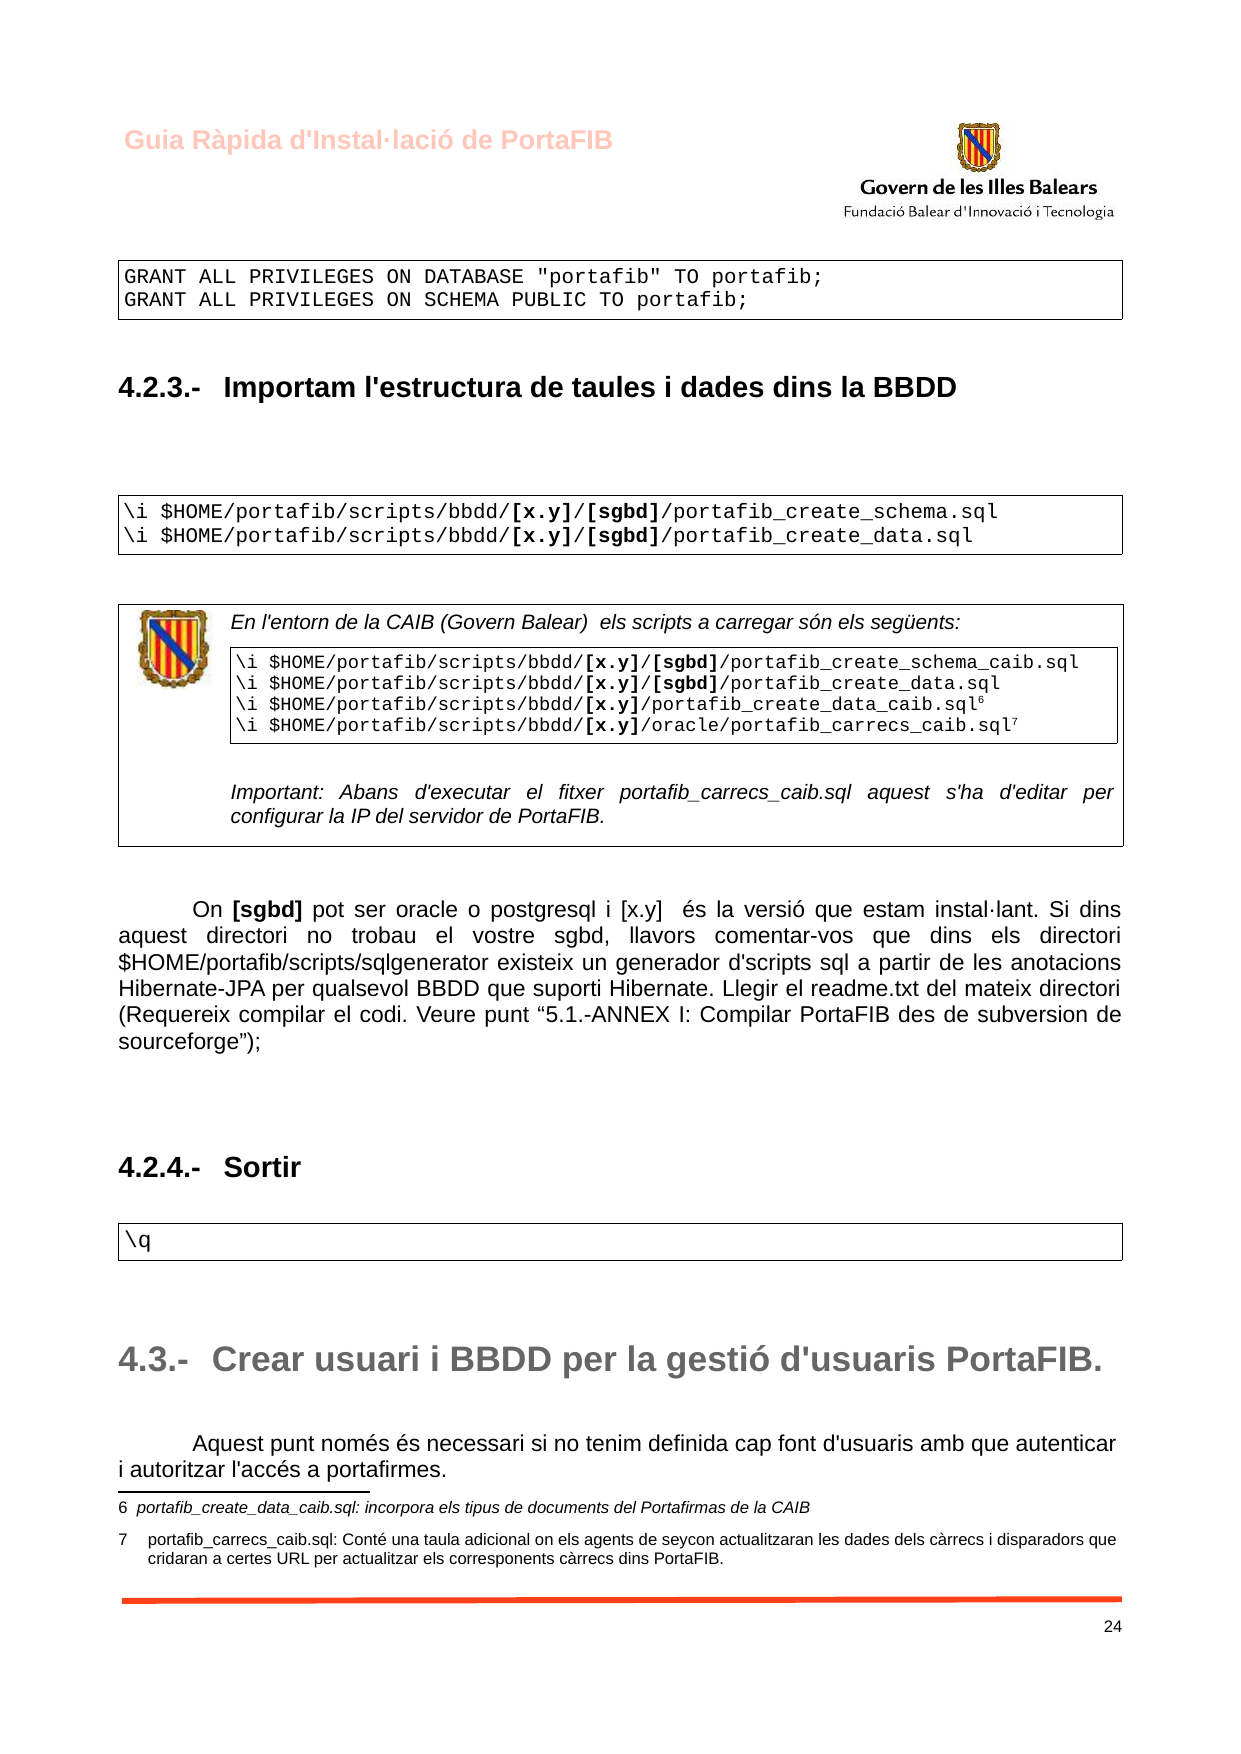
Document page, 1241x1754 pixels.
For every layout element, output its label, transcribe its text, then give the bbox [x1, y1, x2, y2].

table_header \i $HOME/portafib/scripts/bbdd/[x.y]/[sgbd]/portafib_create_schema_caib.sql \i $HOME/portafib/scripts/bbdd/[x.y]/[sgbd]/portafib_create_data.sql \i $HOME/portafib/scripts/bbdd/[x.y]/portafib_create_data_caib.sql \i $HOME/portafib/scripts/bbdd/[x.y]/oracle/portafib_carrecs_caib.sql [231, 648, 1117, 743]
picture [840, 123, 1117, 220]
table_header \i $HOME/portafib/scripts/bbdd/[x.y]/[sgbd]/portafib_create_schema.sql \i $HOME/portafib/scripts/bbdd/[x.y]/[sgbd]/portafib_create_data.sql [119, 496, 1122, 554]
picture [134, 610, 214, 690]
table_header \q [119, 1224, 1122, 1260]
subtitle Importam l'estructura de taules i dades dins la BBDD [118, 370, 1122, 404]
text Aquest punt només és necessari si no tenim definida cap font d'usuaris amb que autenticar i autoritzar l'accés a portafirmes. [118, 1430, 1122, 1482]
subtitle Sortir [118, 1150, 1122, 1183]
subtitle Crear usuari i BBDD per la gestió d'usuaris PortaFIB. [118, 1338, 1122, 1378]
table_header [119, 605, 225, 846]
table_header En l'entorn de la CAIB (Govern Balear) els scripts a carregar són els següents: Important: Abans d'executar el fitxer portafib_carrecs_caib.sql aquest s'ha d'editar per configurar la IP del servidor de PortaFIB. [225, 605, 1123, 846]
text On [sgbd] pot ser oracle o postgresql i [x.y] és la versió que estam instal·lant. Si dins aquest directori no trobau el vostre sgbd, llavors comentar-vos que dins els directori $HOME/portafib/scripts/sqlgenerator existeix un generador d'scripts sql a partir de les anotacions Hibernate-JPA per qualsevol BBDD que suporti Hibernate. Llegir el readme.txt del mateix directori (Requereix compilar el codi. Veure punt “5.1.-ANNEX I: Compilar PortaFIB des de subversion de sourceforge”); [118, 896, 1122, 1054]
table_header GRANT ALL PRIVILEGES ON DATABASE "portafib" TO portafib; GRANT ALL PRIVILEGES ON SCHEMA PUBLIC TO portafib; [119, 261, 1122, 319]
